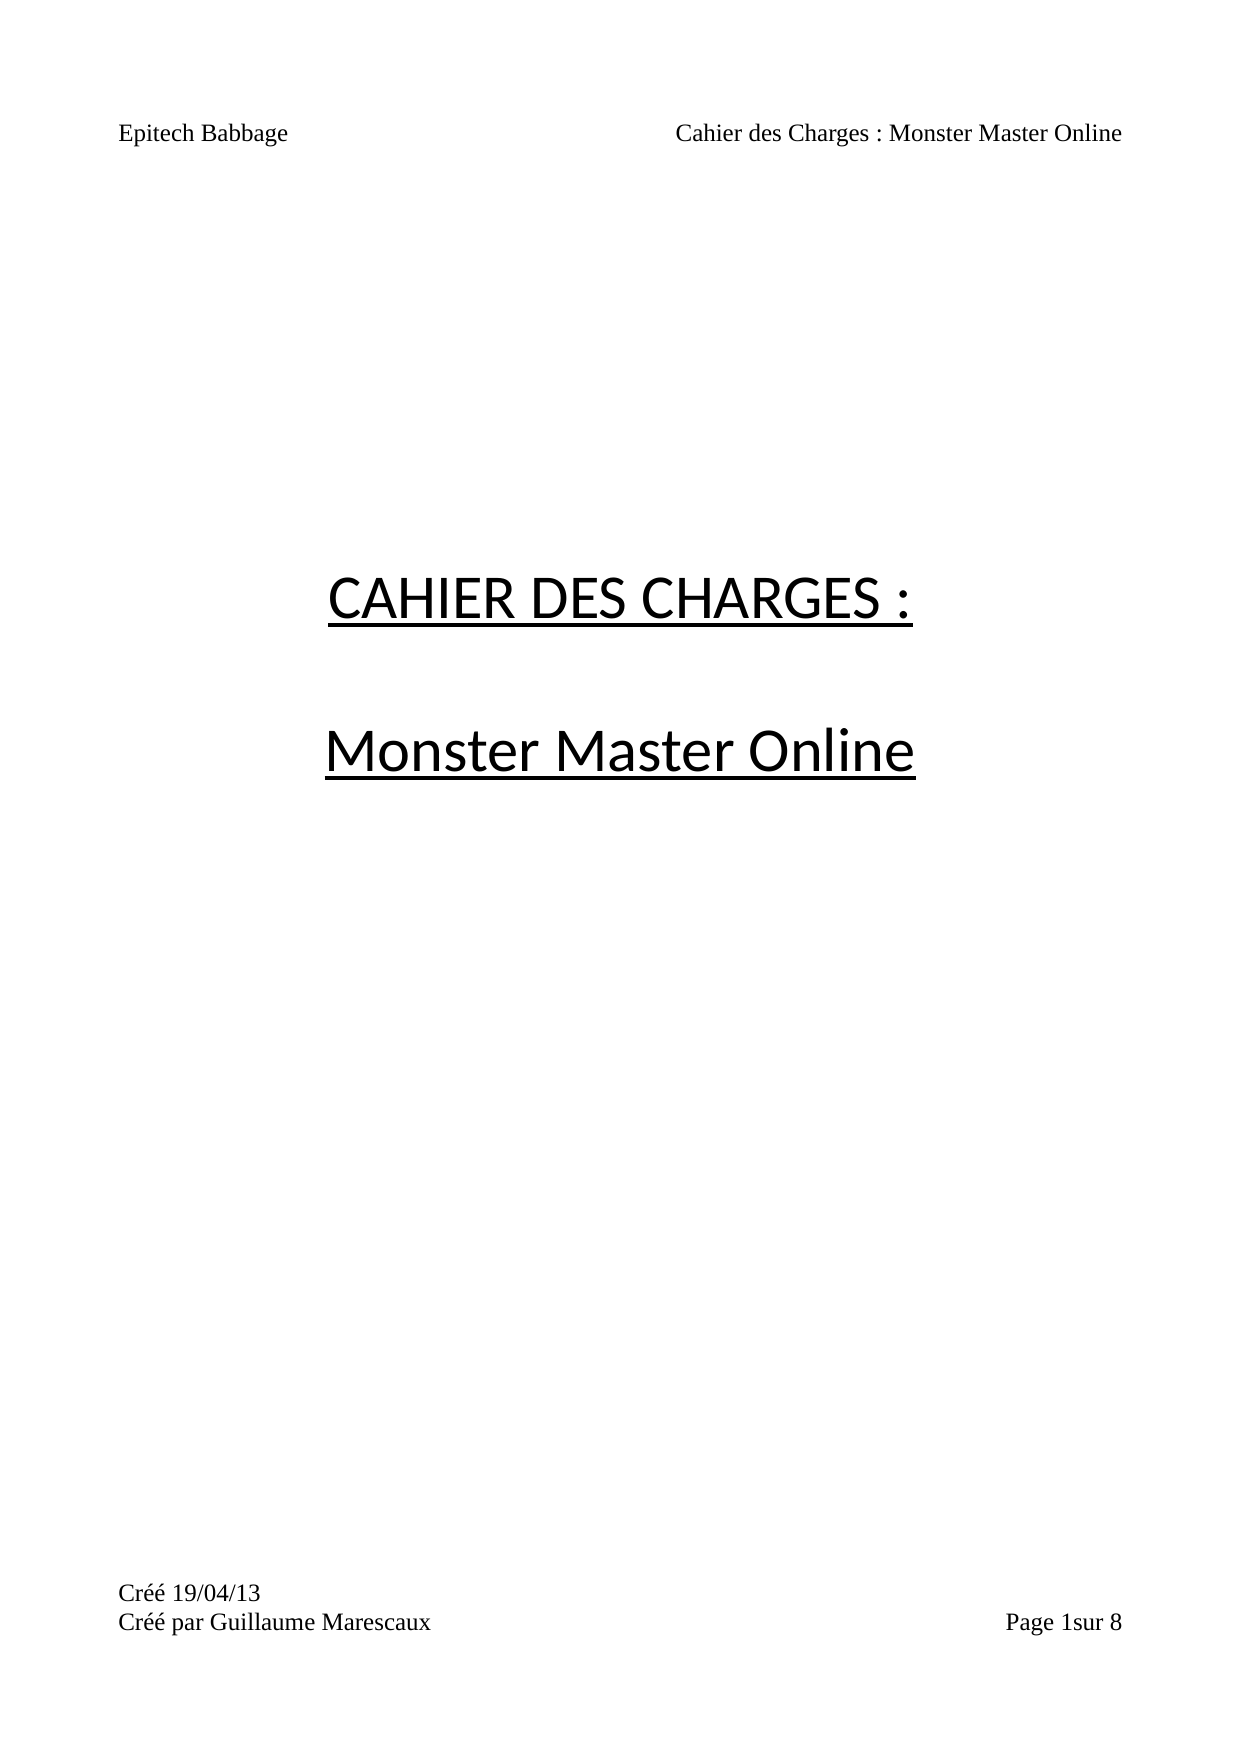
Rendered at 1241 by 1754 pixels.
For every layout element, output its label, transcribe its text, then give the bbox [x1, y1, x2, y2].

text CAHIER DES CHARGES : [118, 558, 1122, 634]
text Monster Master Online [118, 711, 1122, 787]
